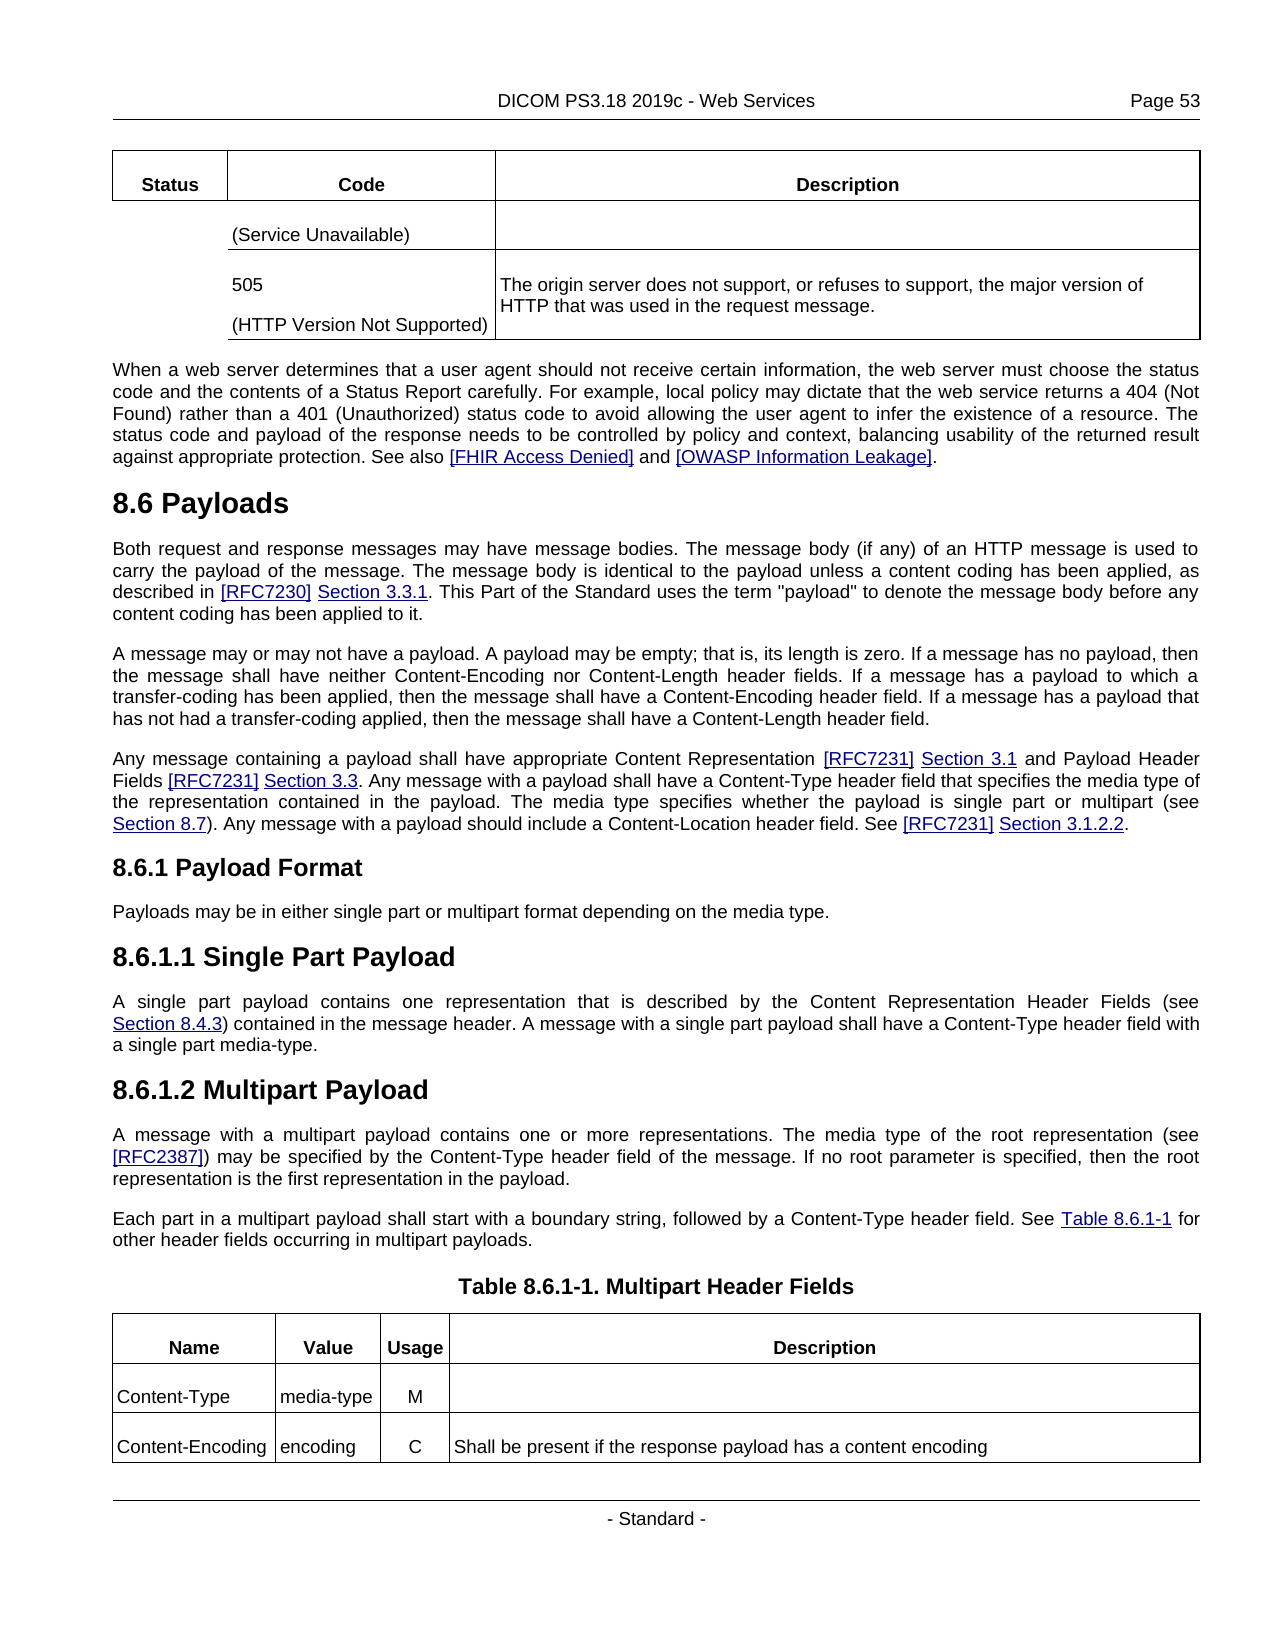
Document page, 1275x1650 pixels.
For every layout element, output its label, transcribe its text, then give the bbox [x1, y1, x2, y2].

table_cell Content-Type [113, 1364, 275, 1412]
table_cell The origin server does not support, or refuses to support, the major version of HTTP that was used in the request message. [496, 250, 1199, 339]
text 8.6.1.1 Single Part Payload [112, 941, 1200, 972]
table_cell [496, 201, 1199, 249]
text A message may or may not have a payload. A payload may be empty; that is, its length is zero. If a message has no payload, then the message shall have neither Content-Encoding nor Content-Length header fields. If a message has a payload to which a transfer-coding has been applied, then the message shall have a Content-Encoding header field. If a message has a payload that has not had a transfer-coding applied, then the message shall have a Content-Length header field. [112, 643, 1200, 729]
table_header Status [113, 151, 227, 200]
table_header Name [113, 1314, 275, 1362]
text Any message containing a payload shall have appropriate Content Representation [RFC7231] Section 3.1 and Payload Header Fields [RFC7231] Section 3.3. Any message with a payload shall have a Content-Type header field that specifies the media type of the representation contained in the payload. The media type specifies whether the payload is single part or multipart (see Section 8.7). Any message with a payload should include a Content-Location header field. See [RFC7231] Section 3.1.2.2. [112, 748, 1200, 834]
text 8.6.1 Payload Format [112, 853, 1200, 882]
table_header Description [450, 1314, 1199, 1362]
text When a web server determines that a user agent should not receive certain information, the web server must choose the status code and the contents of a Status Report carefully. For example, local policy may dictate that the web service returns a 404 (Not Found) rather than a 401 (Unauthorized) status code to avoid allowing the user agent to infer the existence of a resource. The status code and payload of the response needs to be controlled by policy and context, balancing usability of the returned result against appropriate protection. See also [FHIR Access Denied] and [OWASP Information Leakage]. [112, 359, 1200, 467]
table_header Usage [381, 1314, 449, 1362]
text Payloads may be in either single part or multipart format depending on the media type. [112, 901, 1200, 922]
table_cell [450, 1364, 1199, 1412]
table_cell M [381, 1364, 449, 1412]
text A single part payload contains one representation that is described by the Content Representation Header Fields (see Section 8.4.3) contained in the message header. A message with a single part payload shall have a Content-Type header field with a single part media-type. [112, 991, 1200, 1056]
text Both request and response messages may have message bodies. The message body (if any) of an HTTP message is used to carry the payload of the message. The message body is identical to the payload unless a content coding has been applied, as described in [RFC7230] Section 3.3.1. This Part of the Standard uses the term "payload" to denote the message body before any content coding has been applied to it. [112, 538, 1200, 624]
table_cell media-type [276, 1364, 380, 1412]
text Each part in a multipart payload shall start with a boundary string, followed by a Content-Type header field. See Table 8.6.1-1 for other header fields occurring in multipart payloads. [112, 1208, 1200, 1251]
table_cell (Service Unavailable) [228, 201, 495, 249]
table_header Value [276, 1314, 380, 1362]
table_header Description [496, 151, 1199, 200]
text 8.6 Payloads [112, 486, 1200, 519]
text 8.6.1.2 Multipart Payload [112, 1074, 1200, 1106]
table_cell encoding [276, 1413, 380, 1462]
table_header Code [228, 151, 495, 200]
table_cell Shall be present if the response payload has a content encoding [450, 1413, 1199, 1462]
text Table 8.6.1-1. Multipart Header Fields [112, 1273, 1200, 1299]
table_cell 505 (HTTP Version Not Supported) [228, 250, 495, 339]
table_cell C [381, 1413, 449, 1462]
text A message with a multipart payload contains one or more representations. The media type of the root representation (see [RFC2387]) may be specified by the Content-Type header field of the message. If no root parameter is specified, then the root representation is the first representation in the payload. [112, 1124, 1200, 1189]
table_cell Content-Encoding [113, 1413, 275, 1462]
